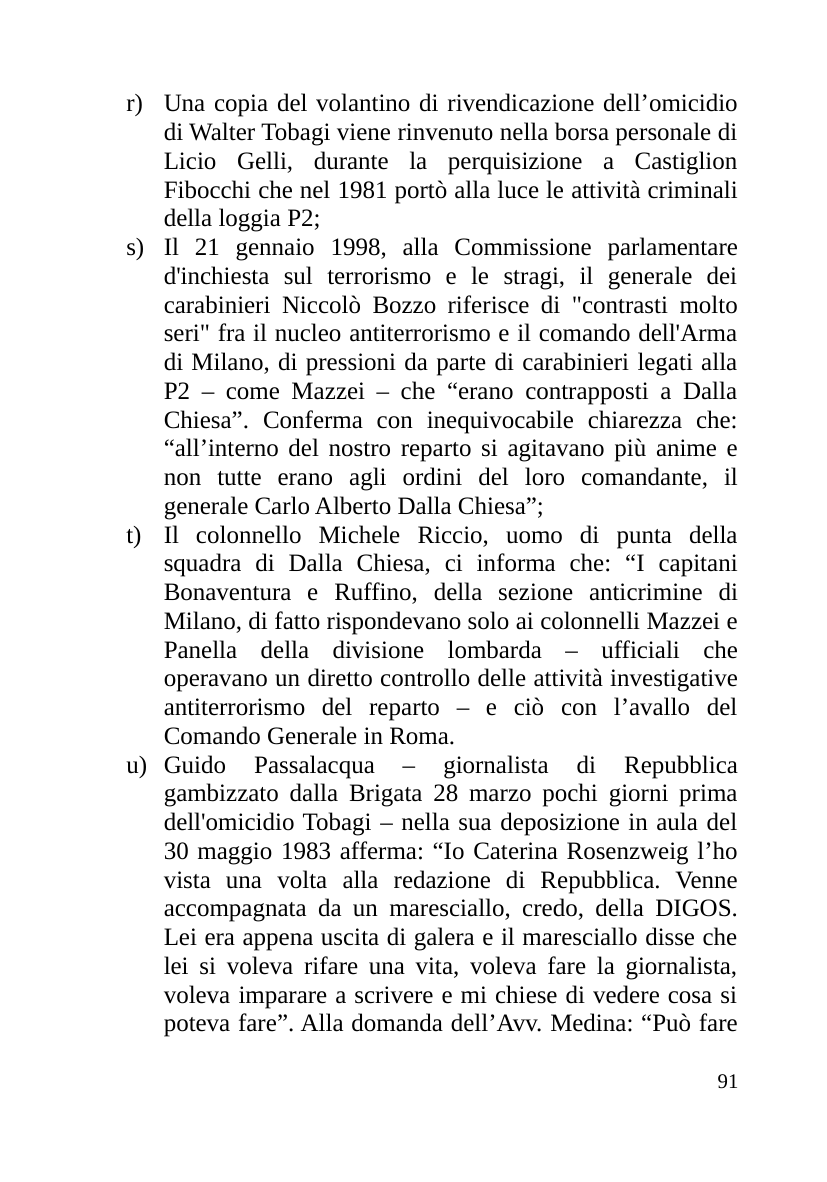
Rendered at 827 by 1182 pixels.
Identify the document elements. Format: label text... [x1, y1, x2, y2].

list Il 21 gennaio 1998, alla Commissione parlamentare d'inchiesta sul terrorismo e le stragi, il generale dei carabinieri Niccolò Bozzo riferisce di "contrasti molto seri" fra il nucleo antiterrorismo e il comando dell'Arma di Milano, di pressioni da parte di carabinieri legati alla P2 – come Mazzei – che “erano contrapposti a Dalla Chiesa”. Conferma con inequivocabile chiarezza che: “all’interno del nostro reparto si agitavano più anime e non tutte erano agli ordini del loro comandante, il generale Carlo Alberto Dalla Chiesa”; [126, 232, 738, 520]
list Guido Passalacqua – giornalista di Repubblica gambizzato dalla Brigata 28 marzo pochi giorni prima dell'omicidio Tobagi – nella sua deposizione in aula del 30 maggio 1983 afferma: “Io Caterina Rosenzweig l’ho vista una volta alla redazione di Repubblica. Venne accompagnata da un maresciallo, credo, della DIGOS. Lei era appena uscita di galera e il maresciallo disse che lei si voleva rifare una vita, voleva fare la giornalista, voleva imparare a scrivere e mi chiese di vedere cosa si poteva fare”. Alla domanda dell’Avv. Medina: “Può fare [126, 750, 738, 1037]
list Il colonnello Michele Riccio, uomo di punta della squadra di Dalla Chiesa, ci informa che: “I capitani Bonaventura e Ruffino, della sezione anticrimine di Milano, di fatto rispondevano solo ai colonnelli Mazzei e Panella della divisione lombarda – ufficiali che operavano un diretto controllo delle attività investigative antiterrorismo del reparto – e ciò con l’avallo del Comando Generale in Roma. [126, 520, 738, 750]
list Una copia del volantino di rivendicazione dell’omicidio di Walter Tobagi viene rinvenuto nella borsa personale di Licio Gelli, durante la perquisizione a Castiglion Fibocchi che nel 1981 portò alla luce le attività criminali della loggia P2; [126, 88, 738, 232]
